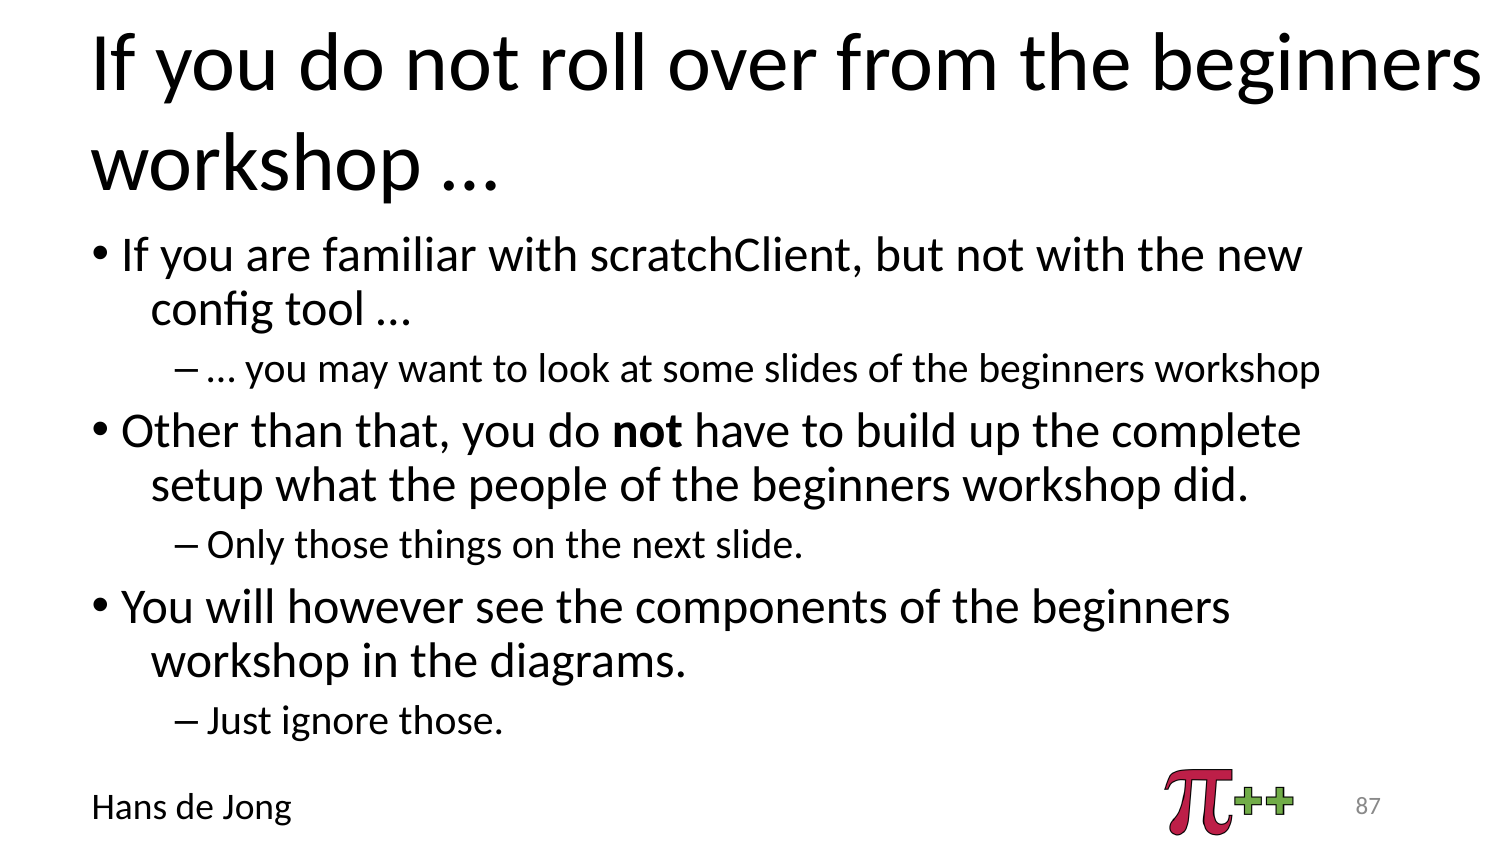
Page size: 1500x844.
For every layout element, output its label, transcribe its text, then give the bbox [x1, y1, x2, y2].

text_box 87 [1340, 782, 1426, 827]
title If you do not roll over from the beginners workshop … [75, 0, 1500, 186]
list If you are familiar with scratchClient, but not with the new config tool … … you may want to look at some slides of the beginners workshop Other than that, you do not have to build up the complete setup what the people of the beginners workshop did. Only those things on the next slide. You will however see the components of the beginners workshop in the diagrams. Just ignore those. [76, 221, 1427, 778]
